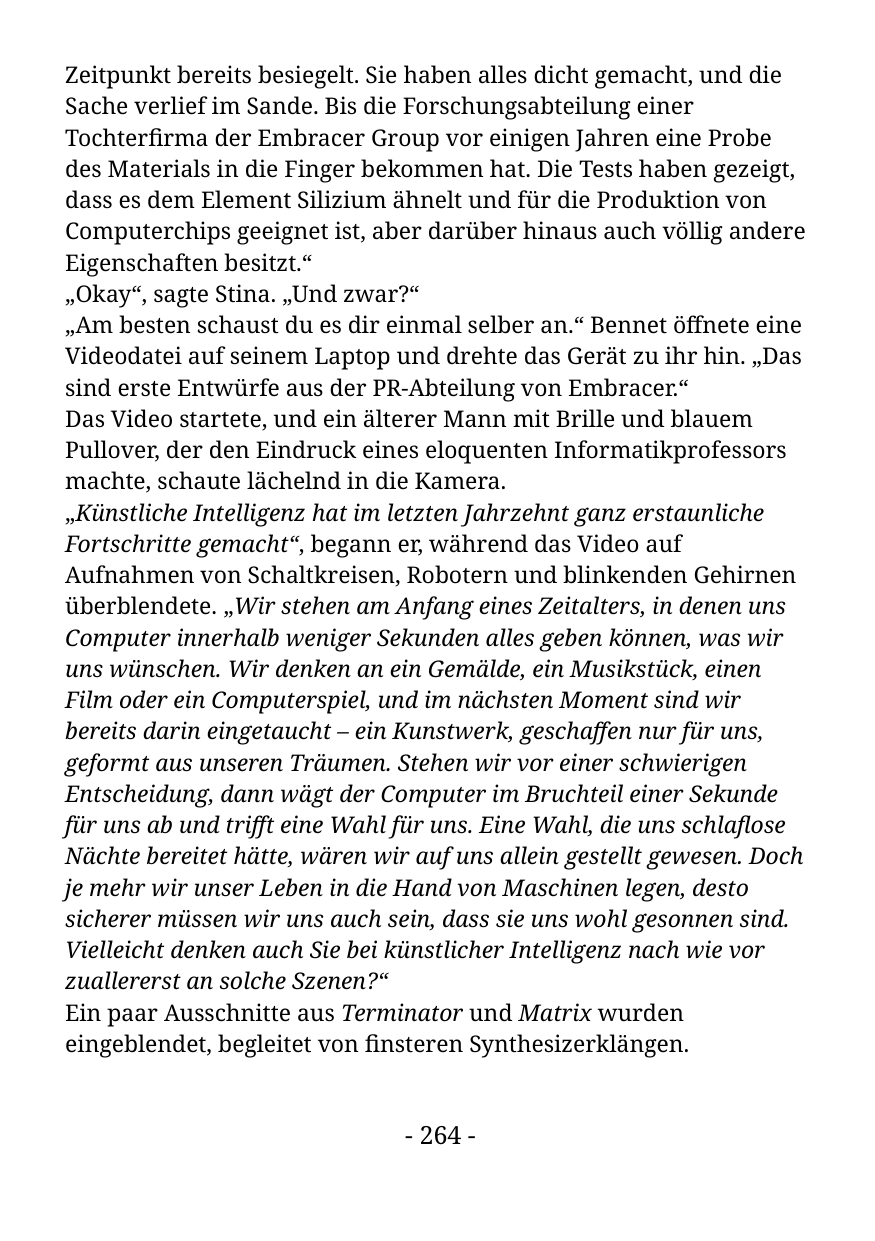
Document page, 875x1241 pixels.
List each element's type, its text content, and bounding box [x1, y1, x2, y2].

text Zeitpunkt bereits besiegelt. Sie haben alles dicht gemacht, und die Sache verlief im Sande. Bis die Forschungsabteilung einer Tochterfirma der Embracer Group vor einigen Jahren eine Probe des Materials in die Finger bekommen hat. Die Tests haben gezeigt, dass es dem Element Silizium ähnelt und für die Produktion von Computerchips geeignet ist, aber darüber hinaus auch völlig andere Eigenschaften besitzt.“ „Okay“, sagte Stina. „Und zwar?“ „Am besten schaust du es dir einmal selber an.“ Bennet öffnete eine Videodatei auf seinem Laptop und drehte das Gerät zu ihr hin. „Das sind erste Entwürfe aus der PR-Abteilung von Embracer.“ Das Video startete, und ein älterer Mann mit Brille und blauem Pullover, der den Eindruck eines eloquenten Informatikprofessors machte, schaute lächelnd in die Kamera. „Künstliche Intelligenz hat im letzten Jahrzehnt ganz erstaunliche Fortschritte gemacht“, begann er, während das Video auf Aufnahmen von Schaltkreisen, Robotern und blinkenden Gehirnen überblendete. „Wir stehen am Anfang eines Zeitalters, in denen uns Computer innerhalb weniger Sekunden alles geben können, was wir uns wünschen. Wir denken an ein Gemälde, ein Musikstück, einen Film oder ein Computerspiel, und im nächsten Moment sind wir bereits darin eingetaucht – ein Kunstwerk, geschaffen nur für uns, geformt aus unseren Träumen. Stehen wir vor einer schwierigen Entscheidung, dann wägt der Computer im Bruchteil einer Sekunde für uns ab und trifft eine Wahl für uns. Eine Wahl, die uns schlaflose Nächte bereitet hätte, wären wir auf uns allein gestellt gewesen. Doch je mehr wir unser Leben in die Hand von Maschinen legen, desto sicherer müssen wir uns auch sein, dass sie uns wohl gesonnen sind. Vielleicht denken auch Sie bei künstlicher Intelligenz nach wie vor zuallererst an solche Szenen?“ Ein paar Ausschnitte aus Terminator und Matrix wurden eingeblendet, begleitet von finsteren Synthesizerklängen. [65, 59, 809, 1059]
